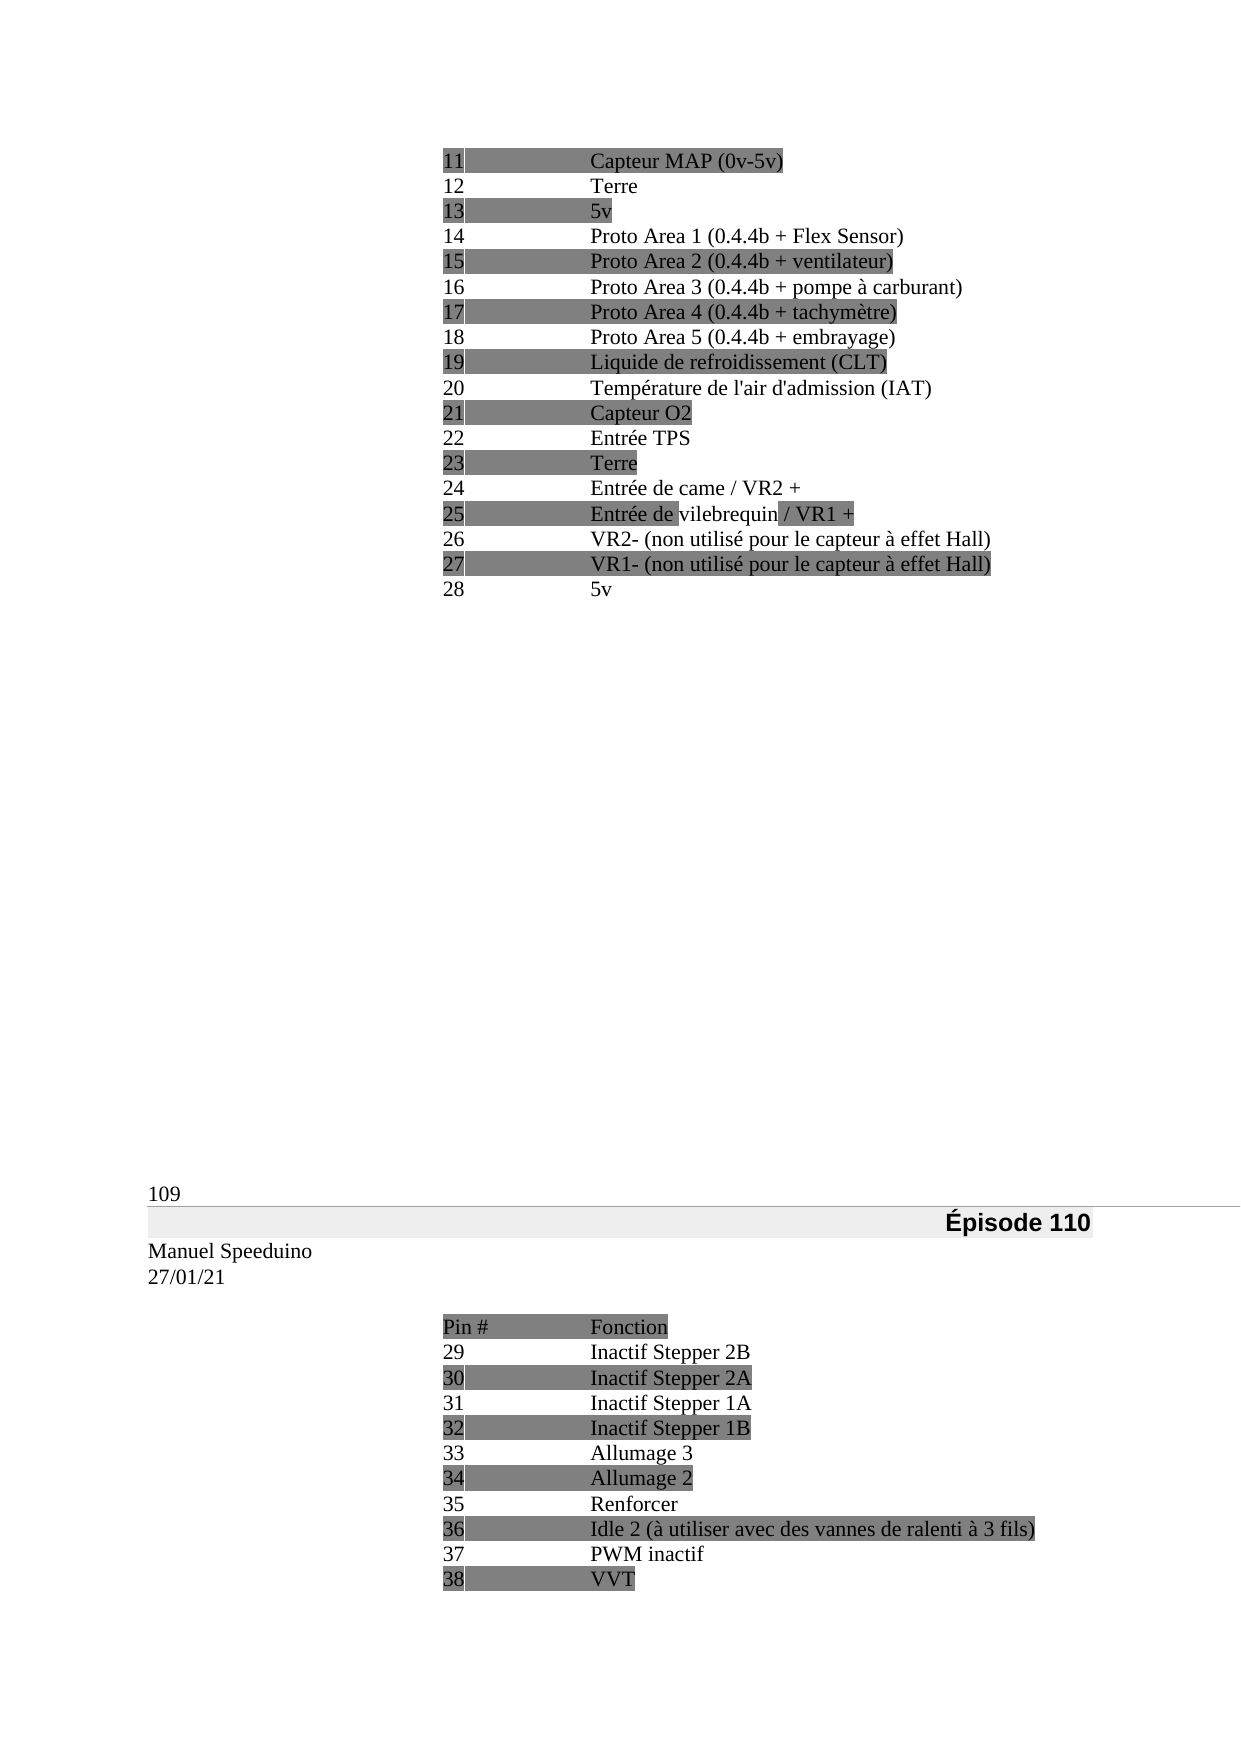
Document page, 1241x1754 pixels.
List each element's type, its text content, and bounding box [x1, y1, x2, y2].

text 26 VR2- (non utilisé pour le capteur à effet Hall) [369, 526, 1093, 551]
table_header Épisode 110 [148, 1207, 1093, 1238]
text 27/01/21 [148, 1264, 1093, 1289]
text 24 Entrée de came / VR2 + [369, 475, 1093, 501]
text 31 Inactif Stepper 1A [369, 1390, 1093, 1415]
text 27 VR1- (non utilisé pour le capteur à effet Hall) [369, 551, 1093, 576]
text 35 Renforcer [369, 1491, 1093, 1516]
text 33 Allumage 3 [369, 1440, 1093, 1465]
text Manuel Speeduino [148, 1238, 1093, 1264]
text 36 Idle 2 (à utiliser avec des vannes de ralenti à 3 fils) [369, 1516, 1093, 1541]
text 29 Inactif Stepper 2B [369, 1339, 1093, 1364]
text 23 Terre [369, 450, 1093, 475]
text 18 Proto Area 5 (0.4.4b + embrayage) [369, 324, 1093, 349]
text 20 Température de l'air d'admission (IAT) [369, 374, 1093, 400]
text 109 [148, 1181, 1093, 1206]
text 13 5v [369, 198, 1093, 223]
text 14 Proto Area 1 (0.4.4b + Flex Sensor) [369, 223, 1093, 248]
text 16 Proto Area 3 (0.4.4b + pompe à carburant) [369, 274, 1093, 299]
text 21 Capteur O2 [369, 400, 1093, 425]
text 17 Proto Area 4 (0.4.4b + tachymètre) [369, 299, 1093, 324]
text 12 Terre [369, 173, 1093, 198]
text 25 Entrée de vilebrequin / VR1 + [369, 501, 1093, 526]
text 15 Proto Area 2 (0.4.4b + ventilateur) [369, 248, 1093, 274]
text 11 Capteur MAP (0v-5v) [369, 148, 1093, 173]
text 28 5v [369, 576, 1093, 601]
text 34 Allumage 2 [369, 1465, 1093, 1491]
text 32 Inactif Stepper 1B [369, 1415, 1093, 1440]
text 38 VVT [369, 1566, 1093, 1591]
text 37 PWM inactif [369, 1541, 1093, 1566]
text Pin # Fonction [148, 1314, 1093, 1339]
text 22 Entrée TPS [369, 425, 1093, 450]
text 19 Liquide de refroidissement (CLT) [369, 349, 1093, 374]
text 30 Inactif Stepper 2A [369, 1364, 1093, 1390]
